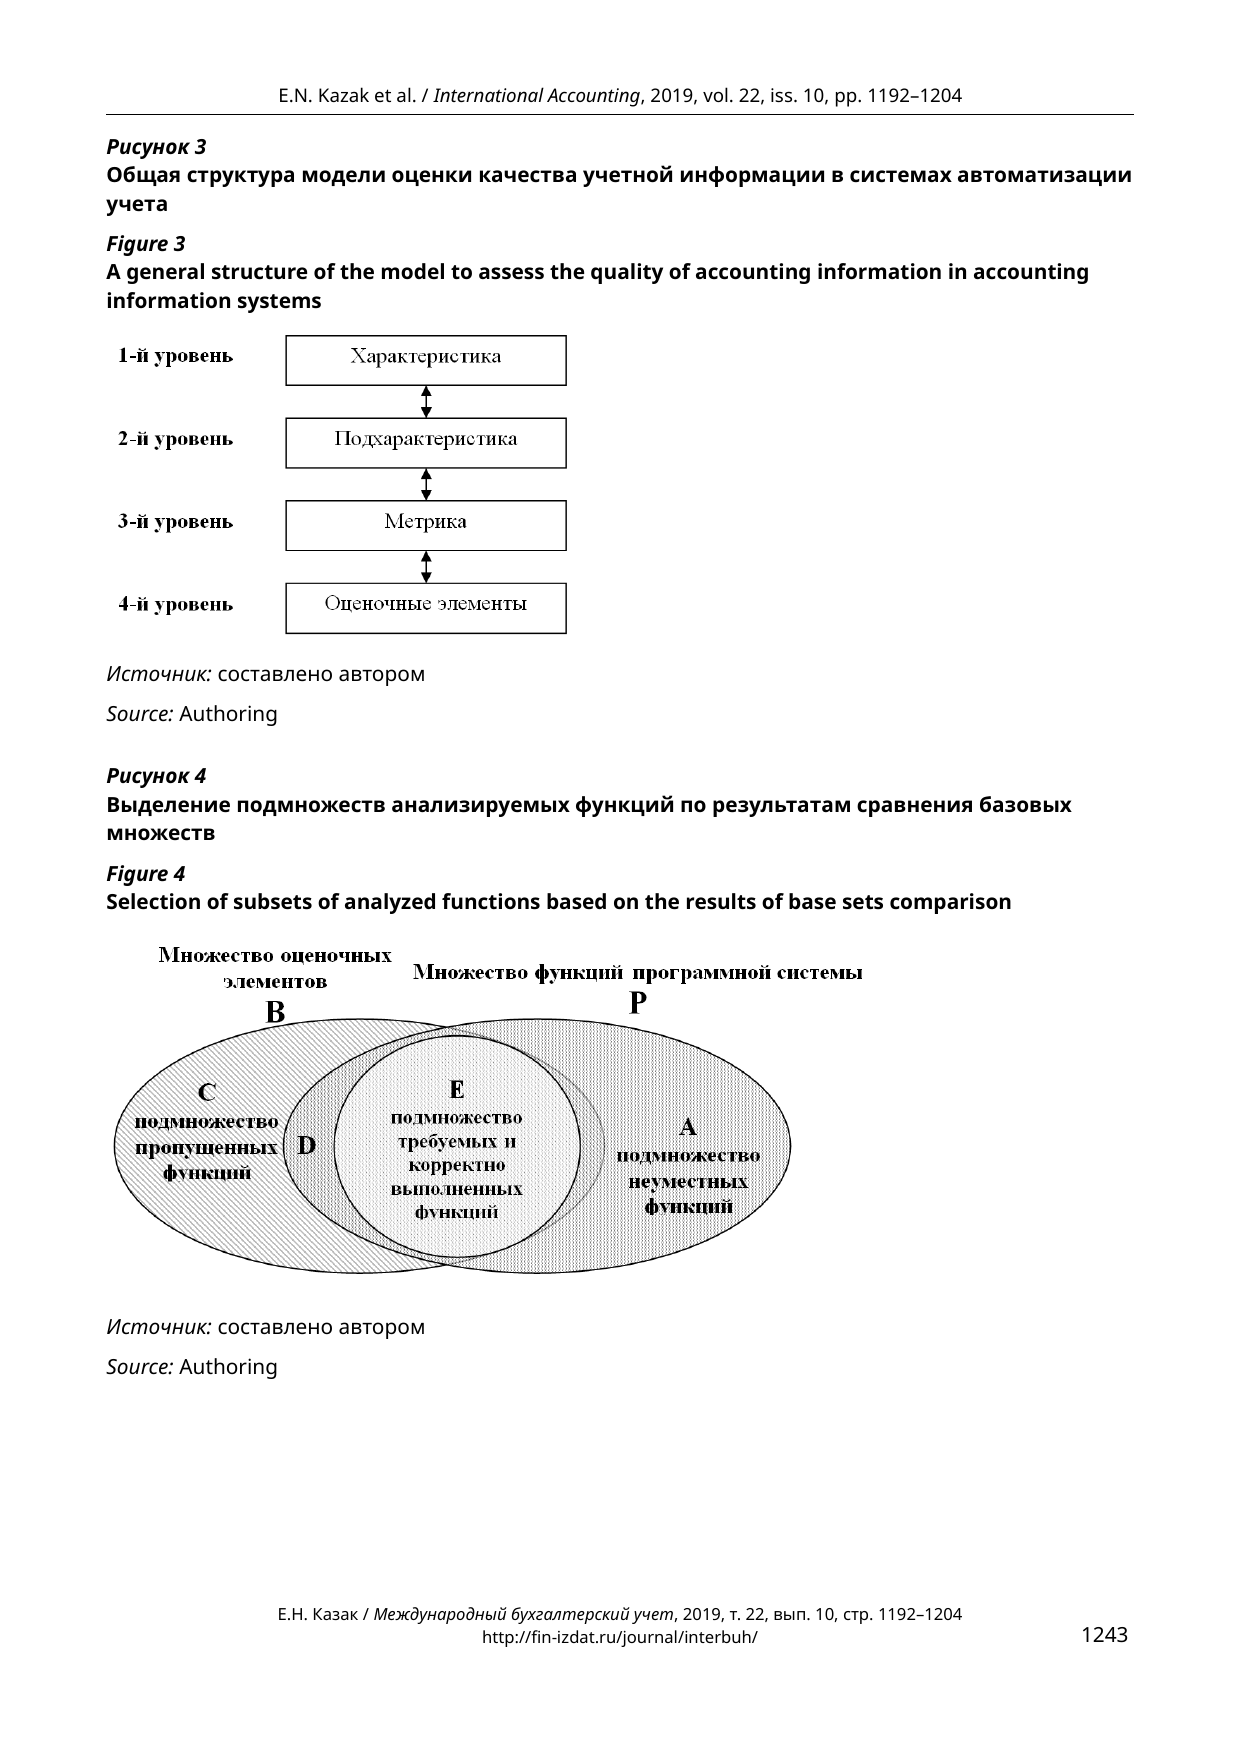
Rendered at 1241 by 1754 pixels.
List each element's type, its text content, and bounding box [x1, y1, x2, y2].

text Figure 3 [106, 229, 1134, 257]
text Выделение подмножеств анализируемых функций по результатам сравнения базовых множеств [106, 790, 1134, 847]
picture [106, 326, 589, 648]
text Selection of subsets of analyzed functions based on the results of base sets comparison [106, 887, 1134, 916]
text Источник: составлено автором [106, 1312, 1134, 1341]
text Рисунок 4 [106, 762, 1134, 790]
text Источник: составлено автором [106, 659, 1134, 687]
text Общая структура модели оценки качества учетной информации в системах автоматизации учета [106, 160, 1134, 217]
text Рисунок 3 [106, 132, 1134, 160]
text Figure 4 [106, 859, 1134, 887]
text A general structure of the model to assess the quality of accounting information in accounting information systems [106, 257, 1134, 314]
picture [106, 927, 873, 1301]
text Source: Authoring [106, 1352, 1134, 1381]
text Source: Authoring [106, 699, 1134, 728]
